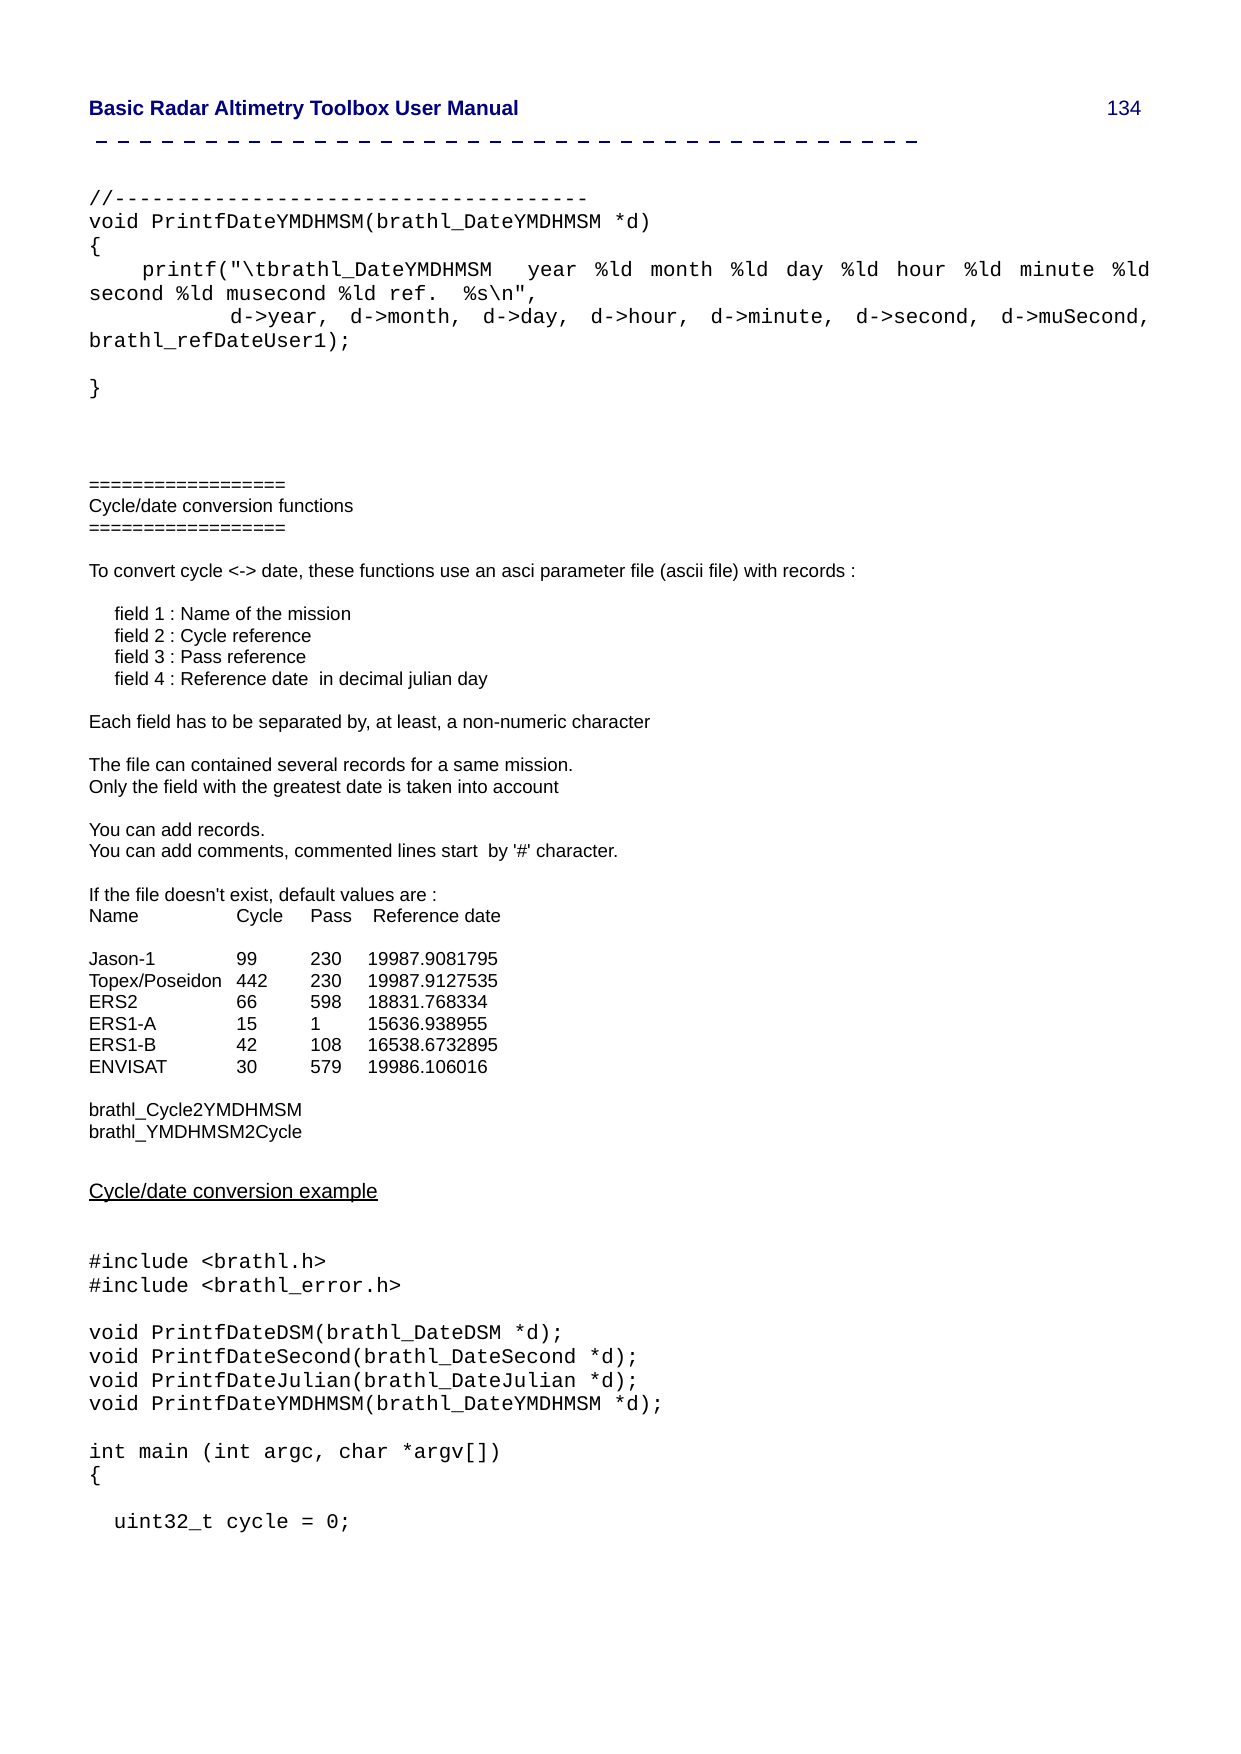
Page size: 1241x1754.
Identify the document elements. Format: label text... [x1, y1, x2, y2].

text //-------------------------------------- [88, 188, 1152, 212]
text Cycle/date conversion example [88, 1178, 1152, 1202]
text The file can contained several records for a same mission. [88, 754, 1152, 776]
text Only the field with the greatest date is taken into account [88, 776, 1152, 797]
text void PrintfDateDSM(brathl_DateDSM *d); [88, 1322, 1152, 1346]
text field 3 : Pass reference [88, 646, 1152, 668]
text Jason-1 99 230 19987.9081795 [88, 948, 1152, 969]
text #include <brathl.h> [88, 1251, 1152, 1275]
text Cycle/date conversion functions [88, 495, 1152, 517]
text uint32_t cycle = 0; [88, 1512, 1152, 1535]
text field 4 : Reference date in decimal julian day [88, 668, 1152, 689]
text To convert cycle <-> date, these functions use an asci parameter file (ascii file) with records : [88, 560, 1152, 581]
text field 2 : Cycle reference [88, 624, 1152, 646]
text brathl_Cycle2YMDHMSM [88, 1099, 1152, 1121]
text { [88, 1464, 1152, 1488]
text void PrintfDateJulian(brathl_DateJulian *d); [88, 1370, 1152, 1393]
text Topex/Poseidon 442 230 19987.9127535 [88, 969, 1152, 991]
text { [88, 235, 1152, 259]
text ERS2 66 598 18831.768334 [88, 991, 1152, 1013]
text #include <brathl_error.h> [88, 1275, 1152, 1299]
text If the file doesn't exist, default values are : [88, 883, 1152, 905]
text You can add records. [88, 819, 1152, 840]
text void PrintfDateYMDHMSM(brathl_DateYMDHMSM *d) [88, 212, 1152, 235]
text ERS1-A 15 1 15636.938955 [88, 1013, 1152, 1034]
text You can add comments, commented lines start by '#' character. [88, 840, 1152, 862]
text ================== [88, 517, 1152, 538]
text void PrintfDateYMDHMSM(brathl_DateYMDHMSM *d); [88, 1393, 1152, 1417]
text ENVISAT 30 579 19986.106016 [88, 1056, 1152, 1077]
text int main (int argc, char *argv[]) [88, 1441, 1152, 1464]
text ERS1-B 42 108 16538.6732895 [88, 1034, 1152, 1056]
text Name Cycle Pass Reference date [88, 905, 1152, 926]
text void PrintfDateSecond(brathl_DateSecond *d); [88, 1346, 1152, 1370]
text ================== [88, 474, 1152, 495]
text field 1 : Name of the mission [88, 603, 1152, 624]
text d->year, d->month, d->day, d->hour, d->minute, d->second, d->muSecond, brathl_refDateUser1); [88, 306, 1152, 353]
text brathl_YMDHMSM2Cycle [88, 1121, 1152, 1142]
text printf("\tbrathl_DateYMDHMSM year %ld month %ld day %ld hour %ld minute %ld second %ld musecond %ld ref. %s\n", [88, 259, 1152, 306]
text } [88, 377, 1152, 401]
text Each field has to be separated by, at least, a non-numeric character [88, 711, 1152, 732]
